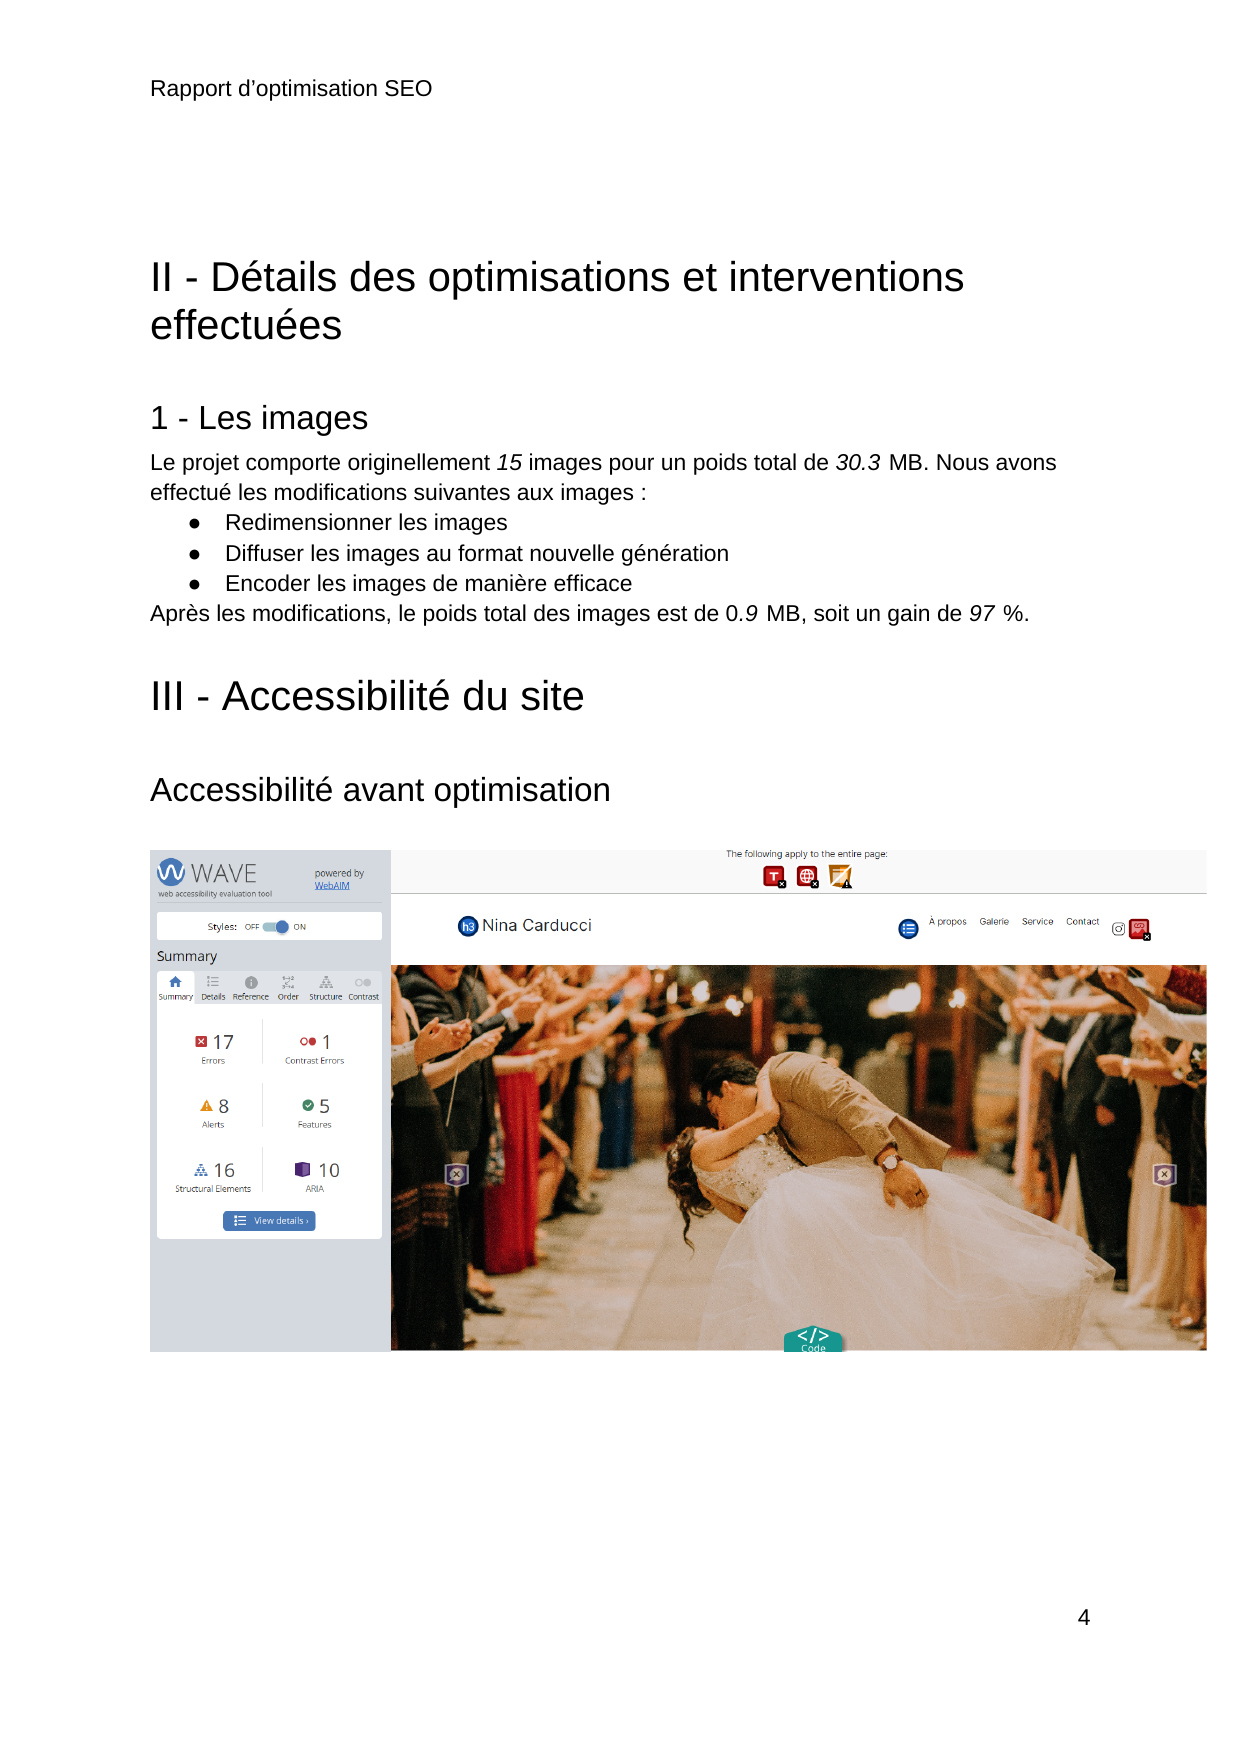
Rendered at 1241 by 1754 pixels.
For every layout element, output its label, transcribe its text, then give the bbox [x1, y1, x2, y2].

text Après les modifications, le poids total des images est de 0.9 MB, soit un gain de 97 %. [150, 600, 1090, 626]
text Le projet comporte originellement 15 images pour un poids total de 30.3 MB. Nous avons effectué les modifications suivantes aux images : [150, 449, 1090, 505]
subtitle 1 - Les images [150, 398, 1090, 436]
subtitle Accessibilité avant optimisation [150, 770, 1090, 808]
list Encoder les images de manière efficace [187, 570, 1090, 596]
subtitle II - Détails des optimisations et interventions effectuées [150, 252, 1090, 348]
list Redimensionner les images [187, 509, 1090, 536]
list Diffuser les images au format nouvelle génération [187, 539, 1090, 566]
subtitle III - Accessibilité du site [150, 672, 1090, 720]
